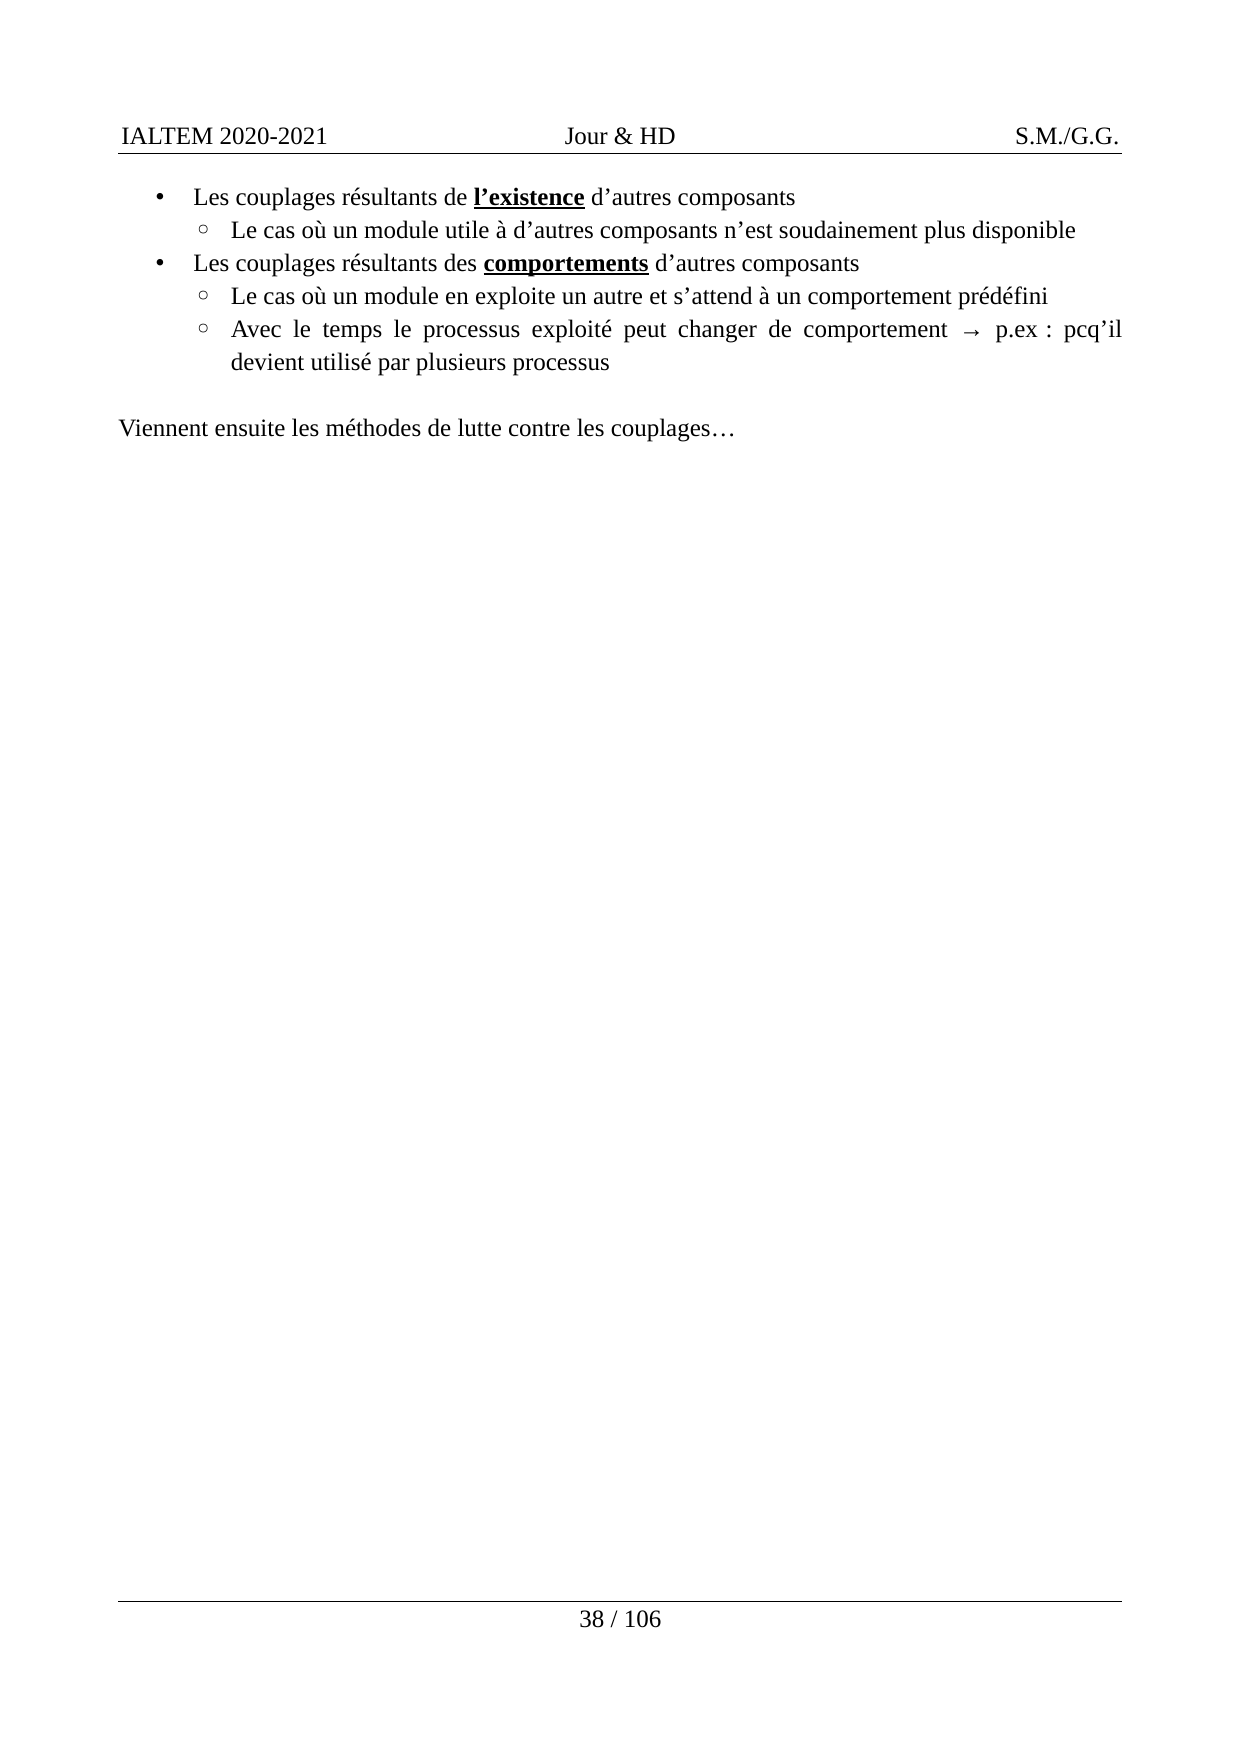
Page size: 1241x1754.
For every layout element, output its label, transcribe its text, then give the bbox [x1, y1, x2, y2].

text Viennent ensuite les méthodes de lutte contre les couplages… [118, 413, 1122, 442]
list Le cas où un module en exploite un autre et s’attend à un comportement prédéfini [193, 281, 1122, 310]
list Les couplages résultants des comportements d’autres composants [156, 248, 1122, 277]
list Le cas où un module utile à d’autres composants n’est soudainement plus disponible [193, 215, 1122, 244]
list Avec le temps le processus exploité peut changer de comportement → p.ex : pcq’il devient utilisé par plusieurs processus [193, 314, 1122, 376]
list Les couplages résultants de l’existence d’autres composants [156, 182, 1122, 211]
